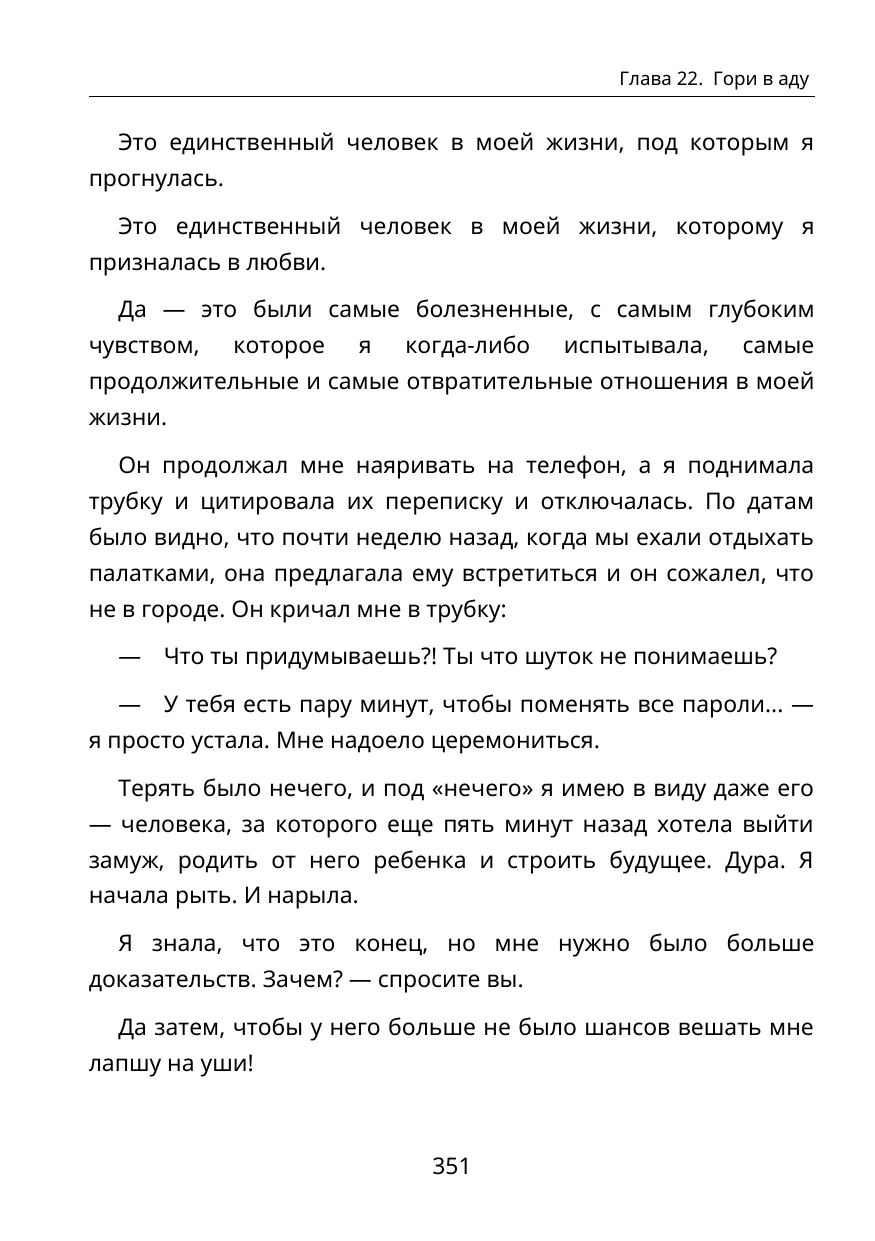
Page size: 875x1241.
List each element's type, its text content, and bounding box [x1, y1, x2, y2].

text Терять было нечего, и под «нечего» я имею в виду даже его — человека, за которого еще пять минут назад хотела выйти замуж, родить от него ребенка и строить будущее. Дура. Я начала рыть. И нарыла. [88, 772, 815, 911]
text Да — это были самые болезненные, с самым глубоким чувством, которое я когда-либо испытывала, самые продолжительные и самые отвратительные отношения в моей жизни. [88, 293, 815, 432]
text Это единственный человек в моей жизни, под которым я прогнулась. [88, 126, 815, 193]
text Да затем, чтобы у него больше не было шансов вешать мне лапшу на уши! [88, 1011, 815, 1078]
text Это единственный человек в моей жизни, которому я призналась в любви. [88, 210, 815, 277]
text Я знала, что это конец, но мне нужно было больше доказательств. Зачем? — спросите вы. [88, 927, 815, 994]
list Что ты придумываешь?! Ты что шуток не понимаешь? [88, 640, 815, 672]
list У тебя есть пару минут, чтобы поменять все пароли... — я просто устала. Мне надоело церемониться. [88, 688, 815, 755]
text Он продолжал мне наяривать на телефон, а я поднимала трубку и цитировала их переписку и отключалась. По датам было видно, что почти неделю назад, когда мы ехали отдыхать палатками, она предлагала ему встретиться и он сожалел, что не в городе. Он кричал мне в трубку: [88, 449, 815, 624]
